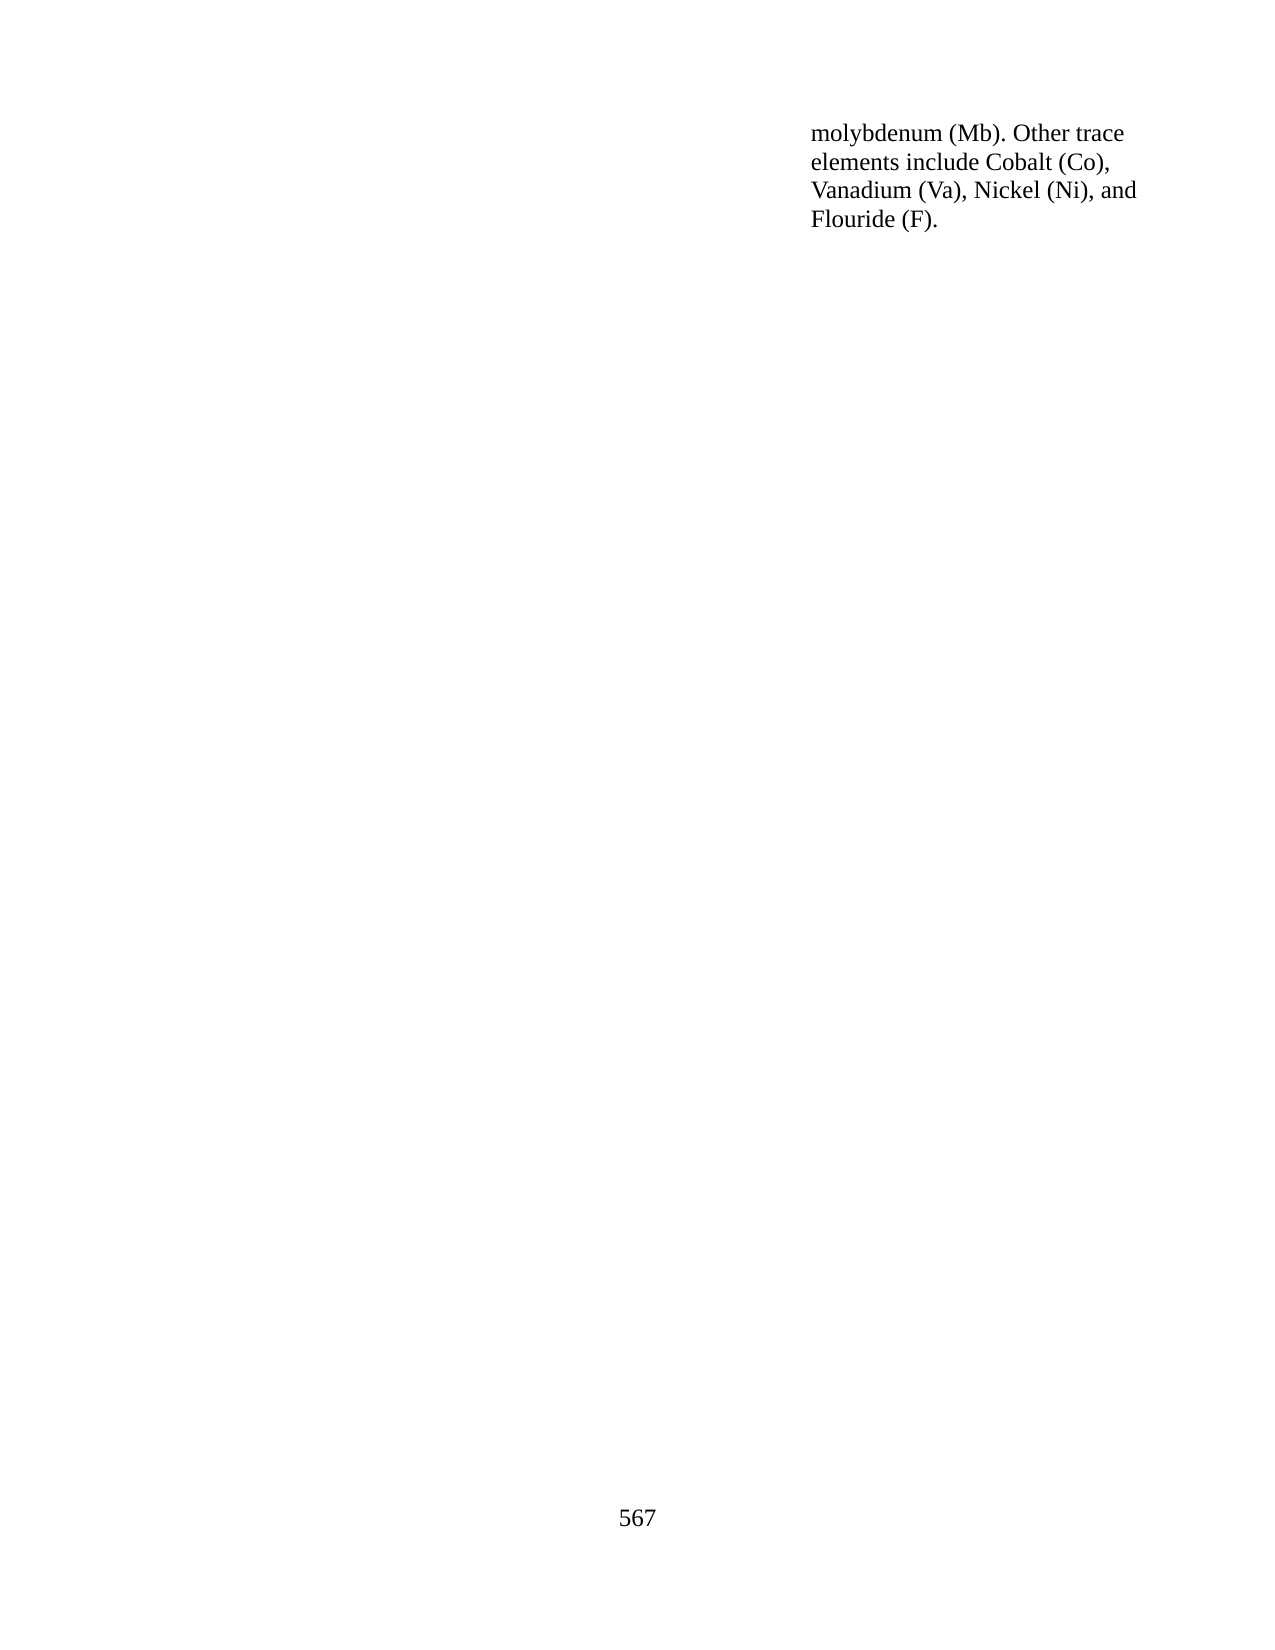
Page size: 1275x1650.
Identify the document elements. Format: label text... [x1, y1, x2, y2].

table_cell [118, 118, 464, 233]
table_cell molybdenum (Mb). Other trace elements include Cobalt (Co), Vanadium (Va), Nickel (Ni), and Flouride (F). [811, 118, 1157, 233]
table_cell [464, 118, 811, 233]
